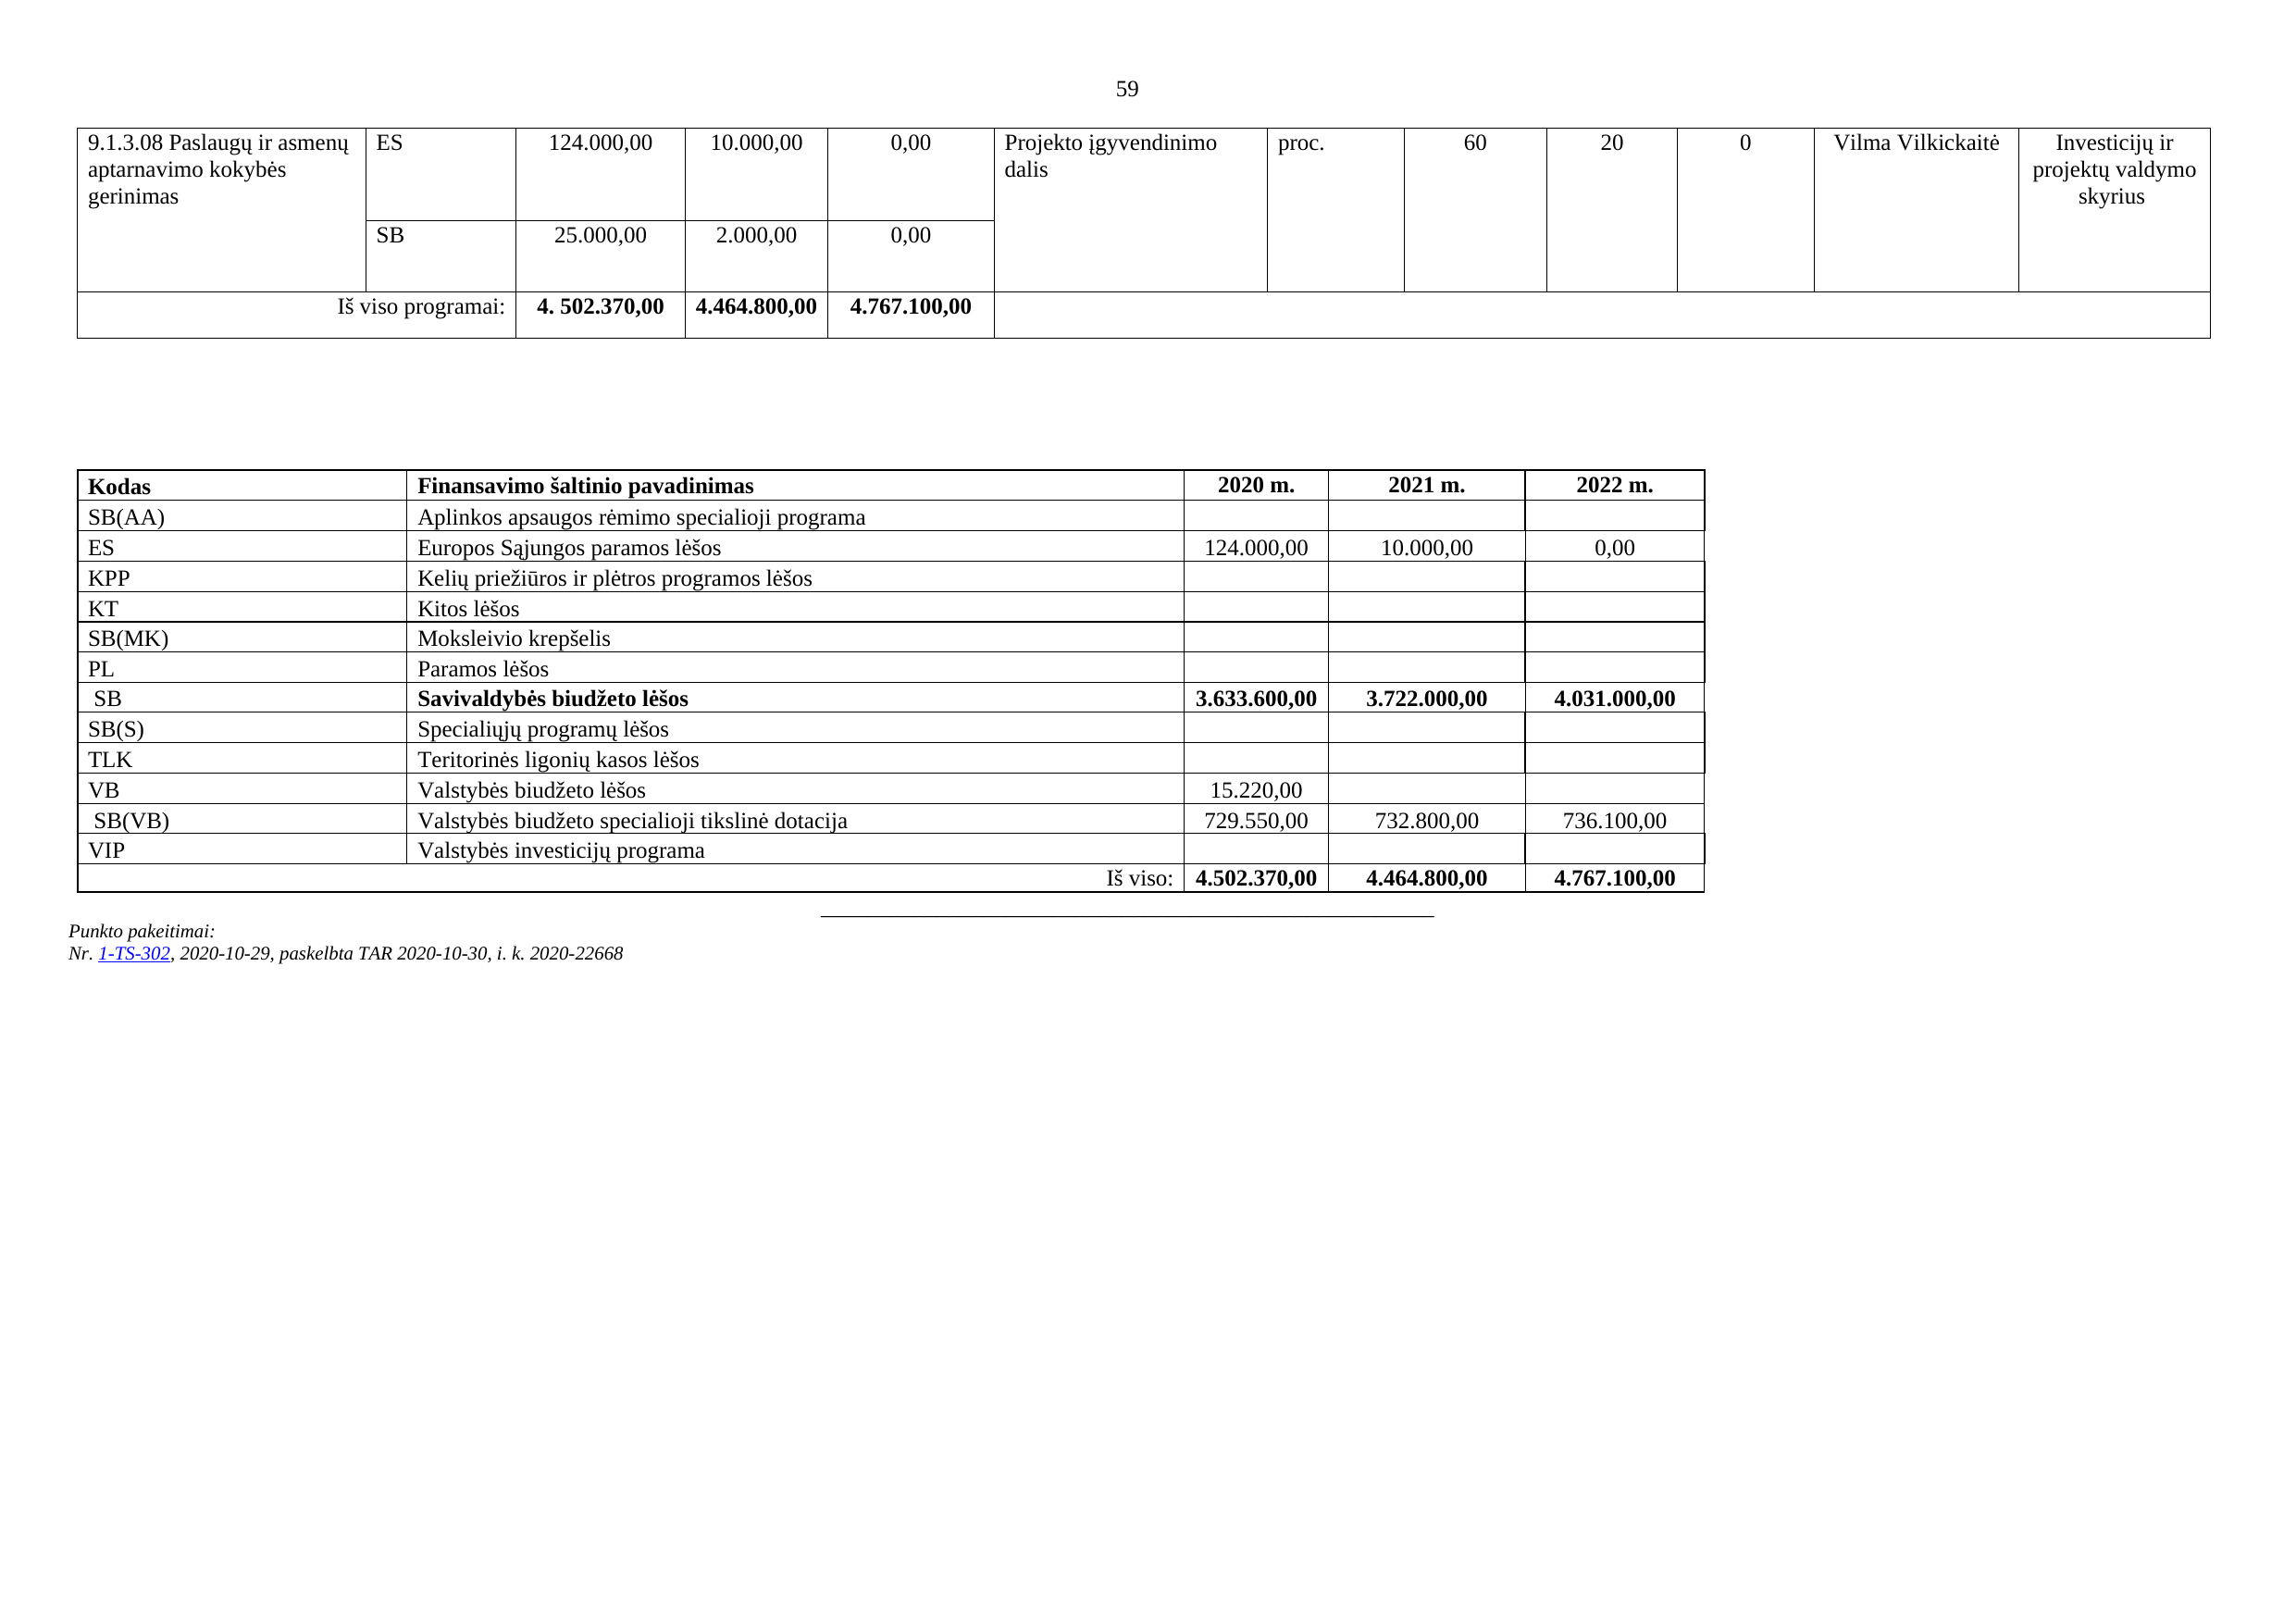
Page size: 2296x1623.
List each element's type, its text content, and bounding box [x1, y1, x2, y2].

table_cell [1185, 743, 1328, 773]
table_cell [1526, 592, 1704, 621]
table_cell [1185, 623, 1328, 651]
table_cell 9.1.3.08 Paslaugų ir asmenų aptarnavimo kokybės gerinimas [78, 129, 366, 291]
table_cell VIP [79, 834, 406, 863]
table_cell [1526, 501, 1704, 530]
table_cell proc. [1268, 129, 1404, 291]
table_cell 10.000,00 [1329, 531, 1525, 561]
table_cell 25.000,00 [516, 221, 685, 291]
table_cell 60 [1405, 129, 1546, 291]
table_cell SB [79, 683, 406, 712]
table_cell [1329, 774, 1525, 803]
table_cell 4.767.100,00 [1526, 864, 1704, 891]
table_cell [1526, 743, 1704, 773]
table_cell Specialiųjų programų lėšos [407, 712, 1184, 742]
table_cell VB [79, 774, 406, 803]
table_cell ES [366, 129, 515, 220]
table_header 2020 m. [1185, 471, 1328, 500]
table_cell SB(AA) [79, 501, 406, 530]
table_cell Teritorinės ligonių kasos lėšos [407, 743, 1184, 773]
table_cell Kitos lėšos [407, 592, 1184, 621]
table_cell [1526, 562, 1704, 590]
table_cell Savivaldybės biudžeto lėšos [407, 683, 1184, 712]
table_cell 20 [1547, 129, 1677, 291]
table_cell Kelių priežiūros ir plėtros programos lėšos [407, 562, 1184, 590]
table_header Kodas [79, 471, 406, 500]
table_cell Iš viso programai: [78, 292, 515, 338]
table_header 2021 m. [1329, 471, 1524, 500]
table_cell 4.767.100,00 [828, 292, 994, 338]
table_cell 732.800,00 [1329, 804, 1525, 833]
table_cell KT [79, 592, 406, 621]
table_cell 736.100,00 [1526, 804, 1704, 833]
table_cell 729.550,00 [1185, 804, 1328, 833]
table_cell 4.031.000,00 [1526, 683, 1704, 712]
table_cell Projekto įgyvendinimo dalis [995, 129, 1267, 291]
table_cell [1526, 623, 1704, 651]
table_cell [1185, 834, 1328, 863]
table_cell 0 [1678, 129, 1814, 291]
table_cell 0,00 [828, 129, 994, 220]
table_cell Moksleivio krepšelis [407, 623, 1184, 651]
table_cell ES [79, 531, 406, 561]
table_cell Valstybės biudžeto lėšos [407, 774, 1184, 803]
table_cell [1329, 743, 1524, 773]
table_cell TLK [79, 743, 406, 773]
table_cell Investicijų ir projektų valdymo skyrius [2019, 129, 2210, 291]
table_cell [1329, 592, 1524, 621]
table_cell [1185, 592, 1328, 621]
text Punkto pakeitimai: [68, 920, 2186, 942]
table_cell [1329, 712, 1524, 742]
table_cell 2.000,00 [686, 221, 827, 291]
table_cell [1185, 652, 1328, 682]
table_cell 10.000,00 [686, 129, 827, 220]
table_cell Aplinkos apsaugos rėmimo specialioji programa [407, 501, 1184, 530]
table_cell Valstybės biudžeto specialioji tikslinė dotacija [407, 804, 1184, 833]
table_cell [1329, 834, 1524, 863]
table_cell [1185, 562, 1328, 590]
table_cell KPP [79, 562, 406, 590]
table_cell Paramos lėšos [407, 652, 1184, 682]
text _____________________________________________________ [68, 893, 2186, 920]
table_cell SB [366, 221, 515, 291]
table_cell [1329, 623, 1524, 651]
table_cell [995, 292, 2210, 338]
table_cell [1526, 774, 1704, 803]
table_cell PL [79, 652, 406, 682]
table_cell 15.220,00 [1185, 774, 1328, 803]
table_header Finansavimo šaltinio pavadinimas [407, 471, 1184, 500]
table_cell Europos Sąjungos paramos lėšos [407, 531, 1184, 561]
table_cell 3.633.600,00 [1185, 683, 1328, 712]
table_cell Iš viso: [79, 864, 1184, 891]
table_cell 4.464.800,00 [686, 292, 827, 338]
table_cell [1185, 501, 1328, 530]
table_cell [1526, 712, 1704, 742]
table_cell [1329, 562, 1524, 590]
table_header 2022 m. [1526, 471, 1704, 500]
table_cell 0,00 [828, 221, 994, 291]
table_cell SB(MK) [79, 623, 406, 651]
table_cell SB(VB) [79, 804, 406, 833]
table_cell [1526, 834, 1704, 863]
text Nr. 1-TS-302, 2020-10-29, paskelbta TAR 2020-10-30, i. k. 2020-22668 [68, 942, 2186, 964]
table_cell Valstybės investicijų programa [407, 834, 1184, 863]
table_cell [1185, 712, 1328, 742]
table_cell 124.000,00 [516, 129, 685, 220]
table_cell 4.502.370,00 [1185, 864, 1328, 891]
table_cell Vilma Vilkickaitė [1815, 129, 2018, 291]
table_cell 124.000,00 [1185, 531, 1328, 561]
table_cell [1329, 652, 1524, 682]
table_cell 3.722.000,00 [1329, 683, 1525, 712]
table_cell 0,00 [1526, 531, 1704, 561]
table_cell 4. 502.370,00 [516, 292, 685, 338]
table_cell [1526, 652, 1704, 682]
table_cell SB(S) [79, 712, 406, 742]
table_cell [1329, 501, 1524, 530]
table_cell 4.464.800,00 [1329, 864, 1525, 891]
